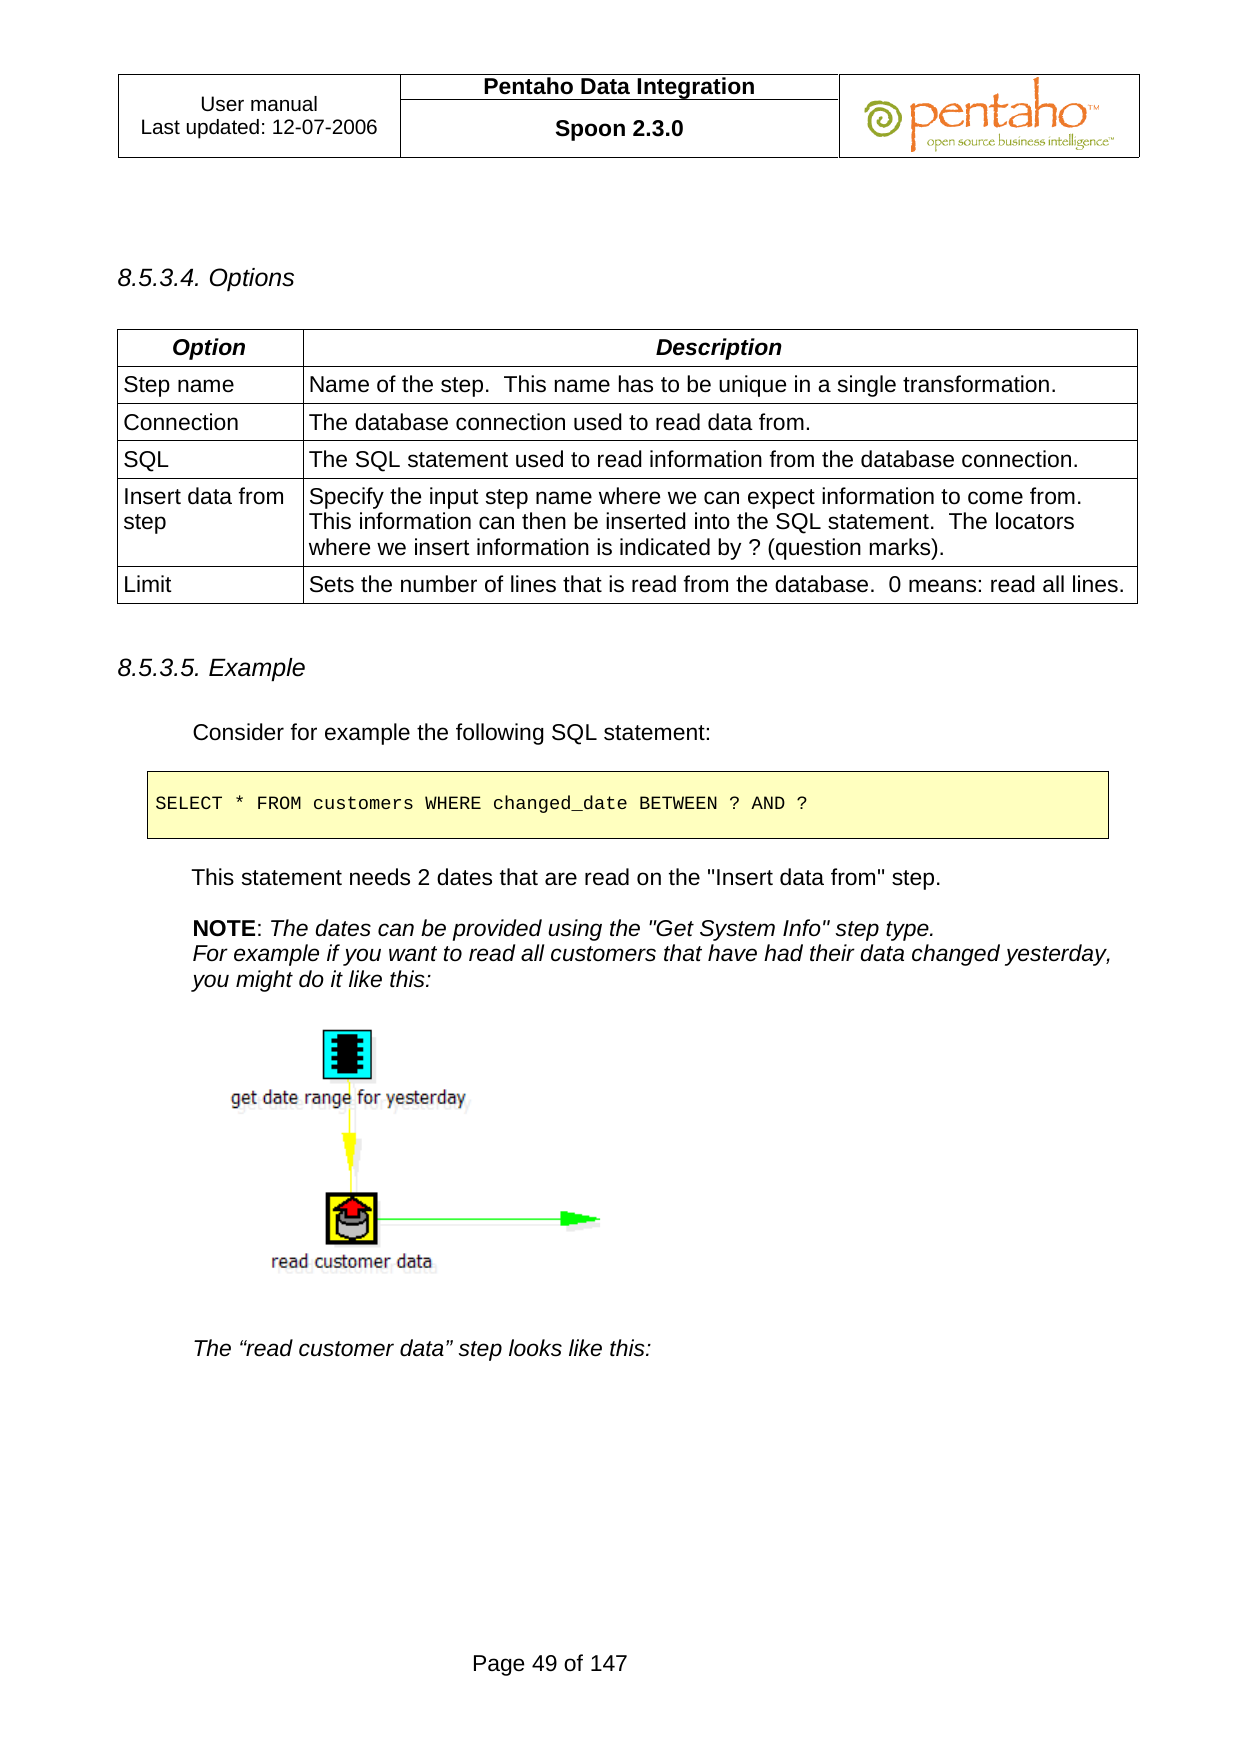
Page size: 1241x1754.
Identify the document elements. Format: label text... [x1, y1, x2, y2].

table_cell The SQL statement used to read information from the database connection. [304, 441, 1137, 478]
table_header Option [118, 330, 303, 366]
text Consider for example the following SQL statement: [155, 719, 1137, 745]
table_cell Sets the number of lines that is read from the database. 0 means: read all lines. [304, 567, 1137, 603]
table_cell Step name [118, 367, 303, 403]
table_cell The database connection used to read data from. [304, 404, 1137, 440]
subtitle Example [117, 653, 1137, 681]
text NOTE: The dates can be provided using the "Get System Info" step type. [117, 915, 1137, 941]
subtitle Options [117, 263, 1137, 291]
text The “read customer data” step looks like this: [117, 1336, 1137, 1361]
table_cell Specify the input step name where we can expect information to come from. This information can then be inserted into the SQL statement. The locators where we insert information is indicated by ? (question marks). [304, 479, 1137, 566]
table_cell Connection [118, 404, 303, 440]
table_header Description [304, 330, 1137, 366]
table_cell SQL [118, 441, 303, 478]
table_cell Name of the step. This name has to be unique in a single transformation. [304, 367, 1137, 403]
table_cell Insert data from step [118, 479, 303, 566]
table_cell Limit [118, 567, 303, 603]
text SELECT * FROM customers WHERE changed_date BETWEEN ? AND ? [148, 792, 1108, 813]
text For example if you want to read all customers that have had their data changed yesterday, you might do it like this: [192, 941, 1137, 992]
text This statement needs 2 dates that are read on the "Insert data from" step. [117, 864, 1137, 890]
